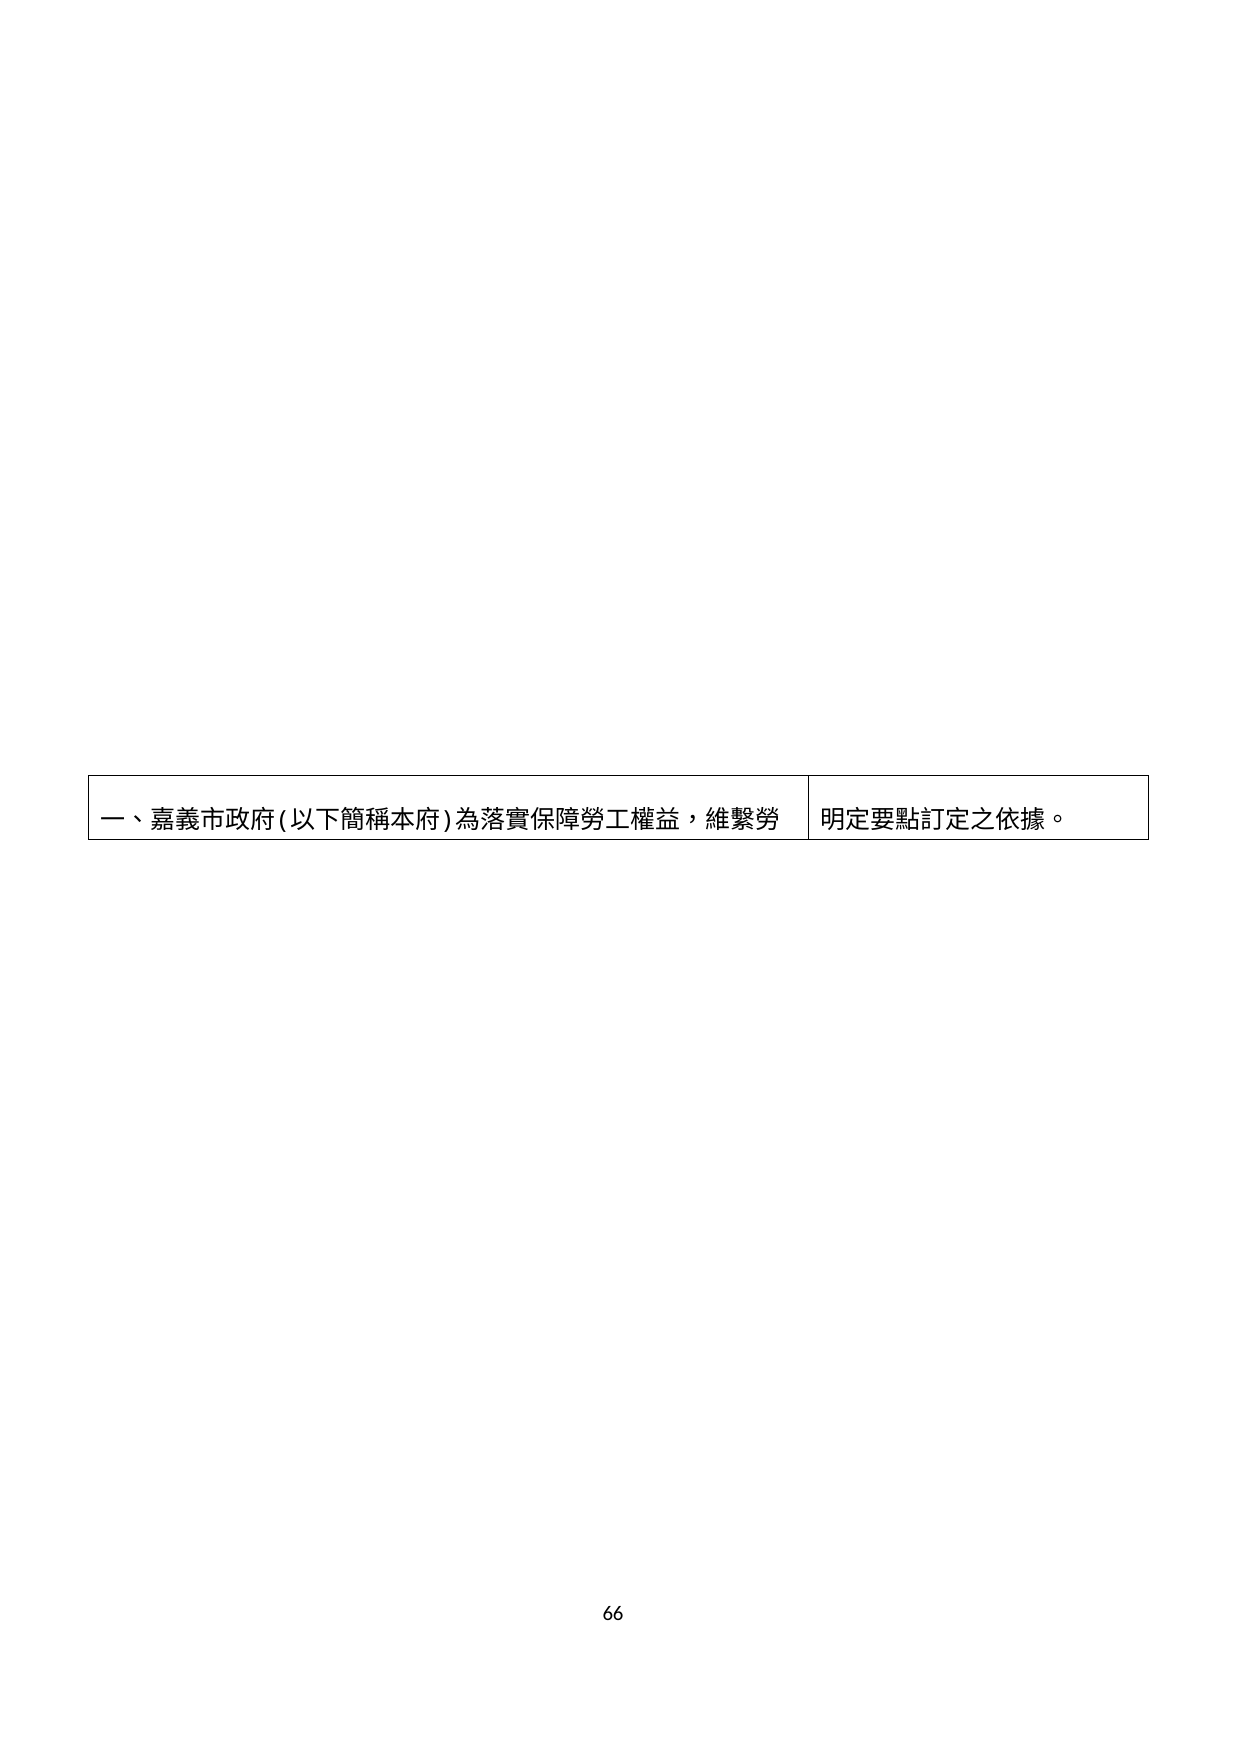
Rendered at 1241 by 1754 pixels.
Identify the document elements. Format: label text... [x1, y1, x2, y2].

table_cell 一、嘉義市政府(以下簡稱本府)為落實保障勞工權益，維繫勞 [89, 776, 808, 838]
table_cell 明定要點訂定之依據。 [809, 776, 1148, 838]
